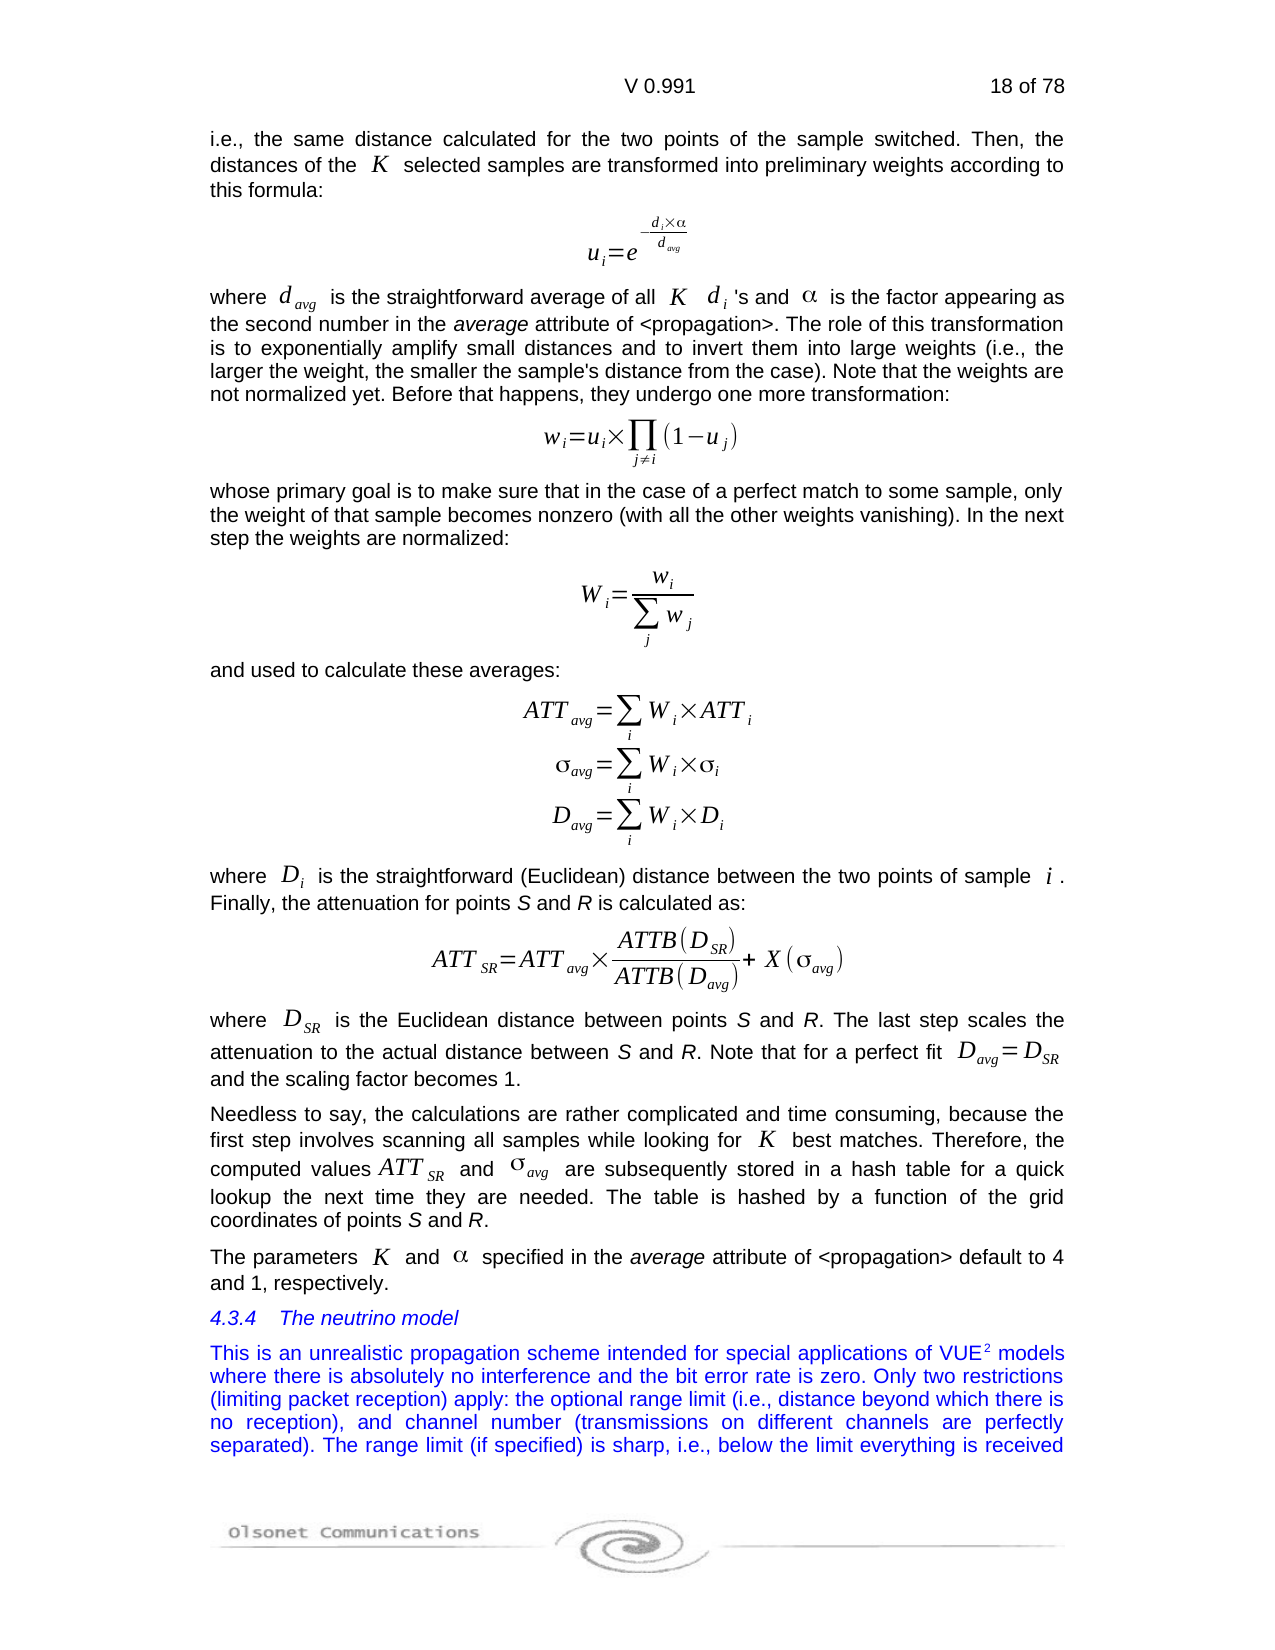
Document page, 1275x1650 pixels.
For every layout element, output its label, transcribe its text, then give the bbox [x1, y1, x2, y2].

text where is the Euclidean distance between points S and R. The last step scales the attenuation to the actual distance between S and R. Note that for a perfect fit and the scaling factor becomes 1. [210, 1005, 1065, 1091]
text where is the straightforward (Euclidean) distance between the two points of sample . Finally, the attenuation for points S and R is calculated as: [210, 860, 1065, 915]
picture [210, 1504, 1065, 1596]
text This is an unrealistic propagation scheme intended for special applications of VUE2 models where there is absolutely no interference and the bit error rate is zero. Only two restrictions (limiting packet reception) apply: the optional range limit (i.e., distance beyond which there is no reception), and channel number (transmissions on different channels are perfectly separated). The range limit (if specified) is sharp, i.e., below the limit everything is received [210, 1341, 1065, 1457]
subtitle The neutrino model [210, 1306, 1065, 1329]
text The parameters and specified in the average attribute of <propagation> default to 4 and 1, respectively. [210, 1243, 1065, 1294]
text i.e., the same distance calculated for the two points of the sample switched. Then, the distances of the selected samples are transformed into preliminary weights according to this formula: [210, 128, 1065, 202]
text Needless to say, the calculations are rather complicated and time consuming, because the first step involves scanning all samples while looking for best matches. Therefore, the computed values and are subsequently stored in a hash table for a quick lookup the next time they are needed. The table is hashed by a function of the grid coordinates of points S and R. [210, 1103, 1065, 1232]
text where is the straightforward average of all 's and is the factor appearing as the second number in the average attribute of <propagation>. The role of this transformation is to exponentially amplify small distances and to invert them into large weights (i.e., the larger the weight, the smaller the sample's distance from the case). Note that the weights are not normalized yet. Before that happens, they undergo one more transformation: [210, 281, 1065, 406]
text whose primary goal is to make sure that in the case of a perfect match to some sample, only the weight of that sample becomes nonzero (with all the other weights vanishing). In the next step the weights are normalized: [210, 480, 1065, 549]
text and used to calculate these averages: [210, 659, 1065, 682]
